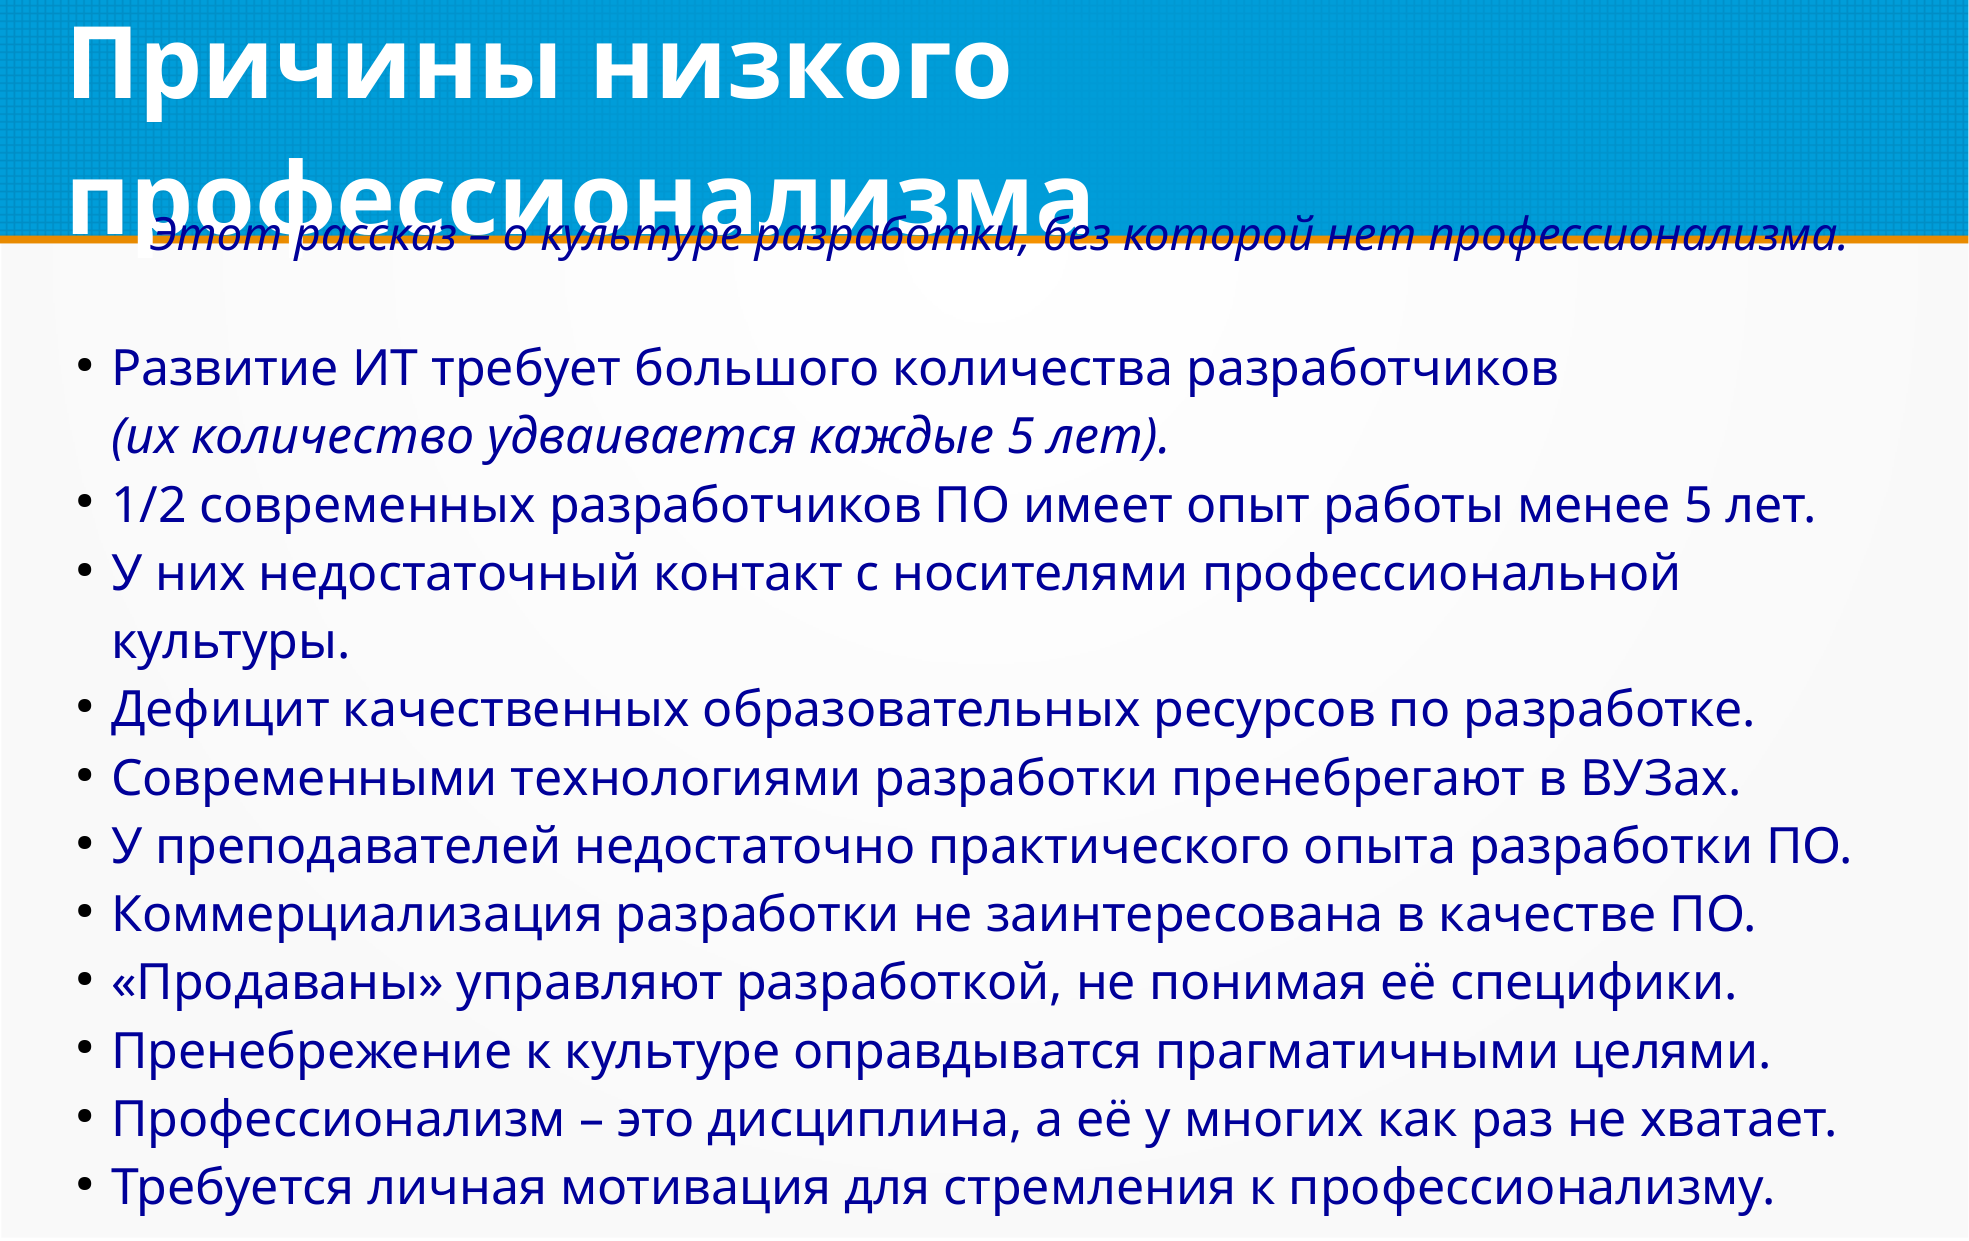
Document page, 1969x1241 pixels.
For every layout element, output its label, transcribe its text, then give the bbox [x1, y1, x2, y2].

picture [450, 234, 505, 244]
picture [1231, 236, 1239, 244]
picture [900, 236, 907, 244]
picture [1785, 236, 1790, 244]
picture [615, 239, 625, 244]
picture [761, 234, 774, 244]
picture [1727, 235, 1736, 244]
picture [951, 236, 963, 244]
picture [1817, 236, 1830, 244]
picture [1450, 236, 1458, 244]
picture [1176, 236, 1187, 244]
picture [1806, 236, 1814, 244]
picture [653, 236, 665, 244]
picture [508, 236, 521, 244]
picture [859, 235, 872, 244]
picture [303, 234, 314, 244]
picture [937, 236, 948, 244]
picture [1359, 236, 1380, 244]
picture [802, 236, 821, 244]
picture [1739, 236, 1751, 244]
picture [1165, 236, 1173, 244]
picture [1149, 234, 1162, 244]
picture [1512, 236, 1520, 244]
picture [1134, 234, 1146, 244]
picture [1461, 236, 1474, 244]
picture [211, 234, 219, 244]
picture [965, 236, 974, 244]
picture [1687, 235, 1700, 244]
picture [326, 235, 339, 244]
picture [316, 236, 323, 244]
picture [1190, 236, 1202, 244]
picture [249, 236, 260, 244]
picture [172, 236, 180, 244]
picture [849, 236, 856, 244]
picture [1397, 236, 1409, 244]
picture [576, 235, 589, 244]
picture [1308, 236, 1330, 244]
picture [1503, 236, 1509, 244]
picture [524, 236, 544, 244]
picture [1634, 236, 1647, 244]
picture [1522, 236, 1531, 244]
picture [1650, 236, 1658, 244]
picture [1411, 236, 1432, 244]
picture [1073, 234, 1104, 244]
picture [1533, 236, 1540, 244]
picture [1661, 239, 1673, 244]
picture [341, 236, 349, 244]
picture [1383, 236, 1394, 244]
picture [603, 234, 612, 244]
picture [1608, 236, 1620, 244]
picture [1792, 236, 1798, 244]
picture [1104, 235, 1126, 244]
picture [639, 236, 650, 244]
picture [1401, 1181, 1410, 1201]
picture [1476, 236, 1484, 244]
picture [416, 234, 429, 244]
picture [400, 235, 413, 244]
picture [1388, 1181, 1397, 1201]
picture [1283, 236, 1291, 244]
picture [352, 234, 370, 244]
picture [1333, 239, 1345, 244]
picture [874, 236, 882, 244]
picture [1348, 236, 1356, 244]
picture [1566, 236, 1584, 244]
picture [1215, 234, 1228, 244]
picture [1543, 234, 1563, 244]
picture [1435, 236, 1447, 244]
picture [1294, 236, 1306, 244]
picture [1798, 236, 1804, 244]
picture [373, 234, 392, 244]
picture [1773, 236, 1783, 244]
picture [1048, 234, 1061, 244]
picture [667, 236, 677, 244]
picture [552, 235, 567, 244]
picture [821, 236, 831, 244]
picture [715, 235, 722, 244]
picture [1063, 236, 1070, 244]
picture [910, 235, 923, 244]
text_box Этот рассказ – о культуре разработки, без которой нет профессионализма. Развитие ИТ требует большого количества разработчиков (их количество удваивается каждые 5 лет). 1/2 современных разработчиков ПО имеет опыт работы менее 5 лет. У них недостаточный контакт с носителями профессиональной культуры. Дефицит качественных образовательных ресурсов по разработке. Современными технологиями разработки пренебрегают в ВУЗах. У преподавателей недостаточно практического опыта разработки ПО. Коммерциализация разработки не заинтересована в качестве ПО. «Продаваны» управляют разработкой, не понимая её специфики. Пренебрежение к культуре оправдыватся прагматичными целями. Профессионализм – это дисциплина, а её у многих как раз не хватает. Требуется личная мотивация для стремления к профессионализму. [69, 244, 1895, 1176]
picture [776, 236, 784, 244]
picture [982, 235, 996, 244]
picture [1487, 236, 1500, 244]
picture [926, 234, 934, 244]
picture [1267, 234, 1280, 244]
picture [1676, 236, 1684, 244]
picture [197, 236, 209, 244]
picture [1753, 236, 1773, 244]
text_box Причины низкого профессионализма [59, 55, 1902, 200]
picture [1242, 236, 1255, 244]
picture [570, 236, 575, 244]
picture [153, 235, 170, 244]
picture [626, 236, 636, 244]
picture [834, 236, 847, 244]
picture [202, 1183, 218, 1201]
picture [263, 236, 275, 244]
picture [700, 236, 713, 244]
picture [680, 236, 685, 244]
picture [1257, 236, 1264, 244]
picture [787, 236, 800, 244]
picture [277, 234, 289, 244]
picture [885, 235, 898, 244]
picture [0, 236, 1969, 1241]
picture [1013, 236, 1045, 244]
picture [238, 236, 246, 244]
picture [999, 236, 1011, 244]
picture [725, 234, 758, 244]
picture [1702, 236, 1713, 244]
picture [1622, 236, 1631, 244]
picture [183, 236, 194, 244]
picture [431, 236, 450, 244]
picture [686, 236, 697, 244]
picture [1587, 236, 1605, 244]
picture [591, 234, 600, 244]
picture [222, 234, 235, 244]
picture [1204, 236, 1212, 244]
picture [1715, 236, 1724, 244]
